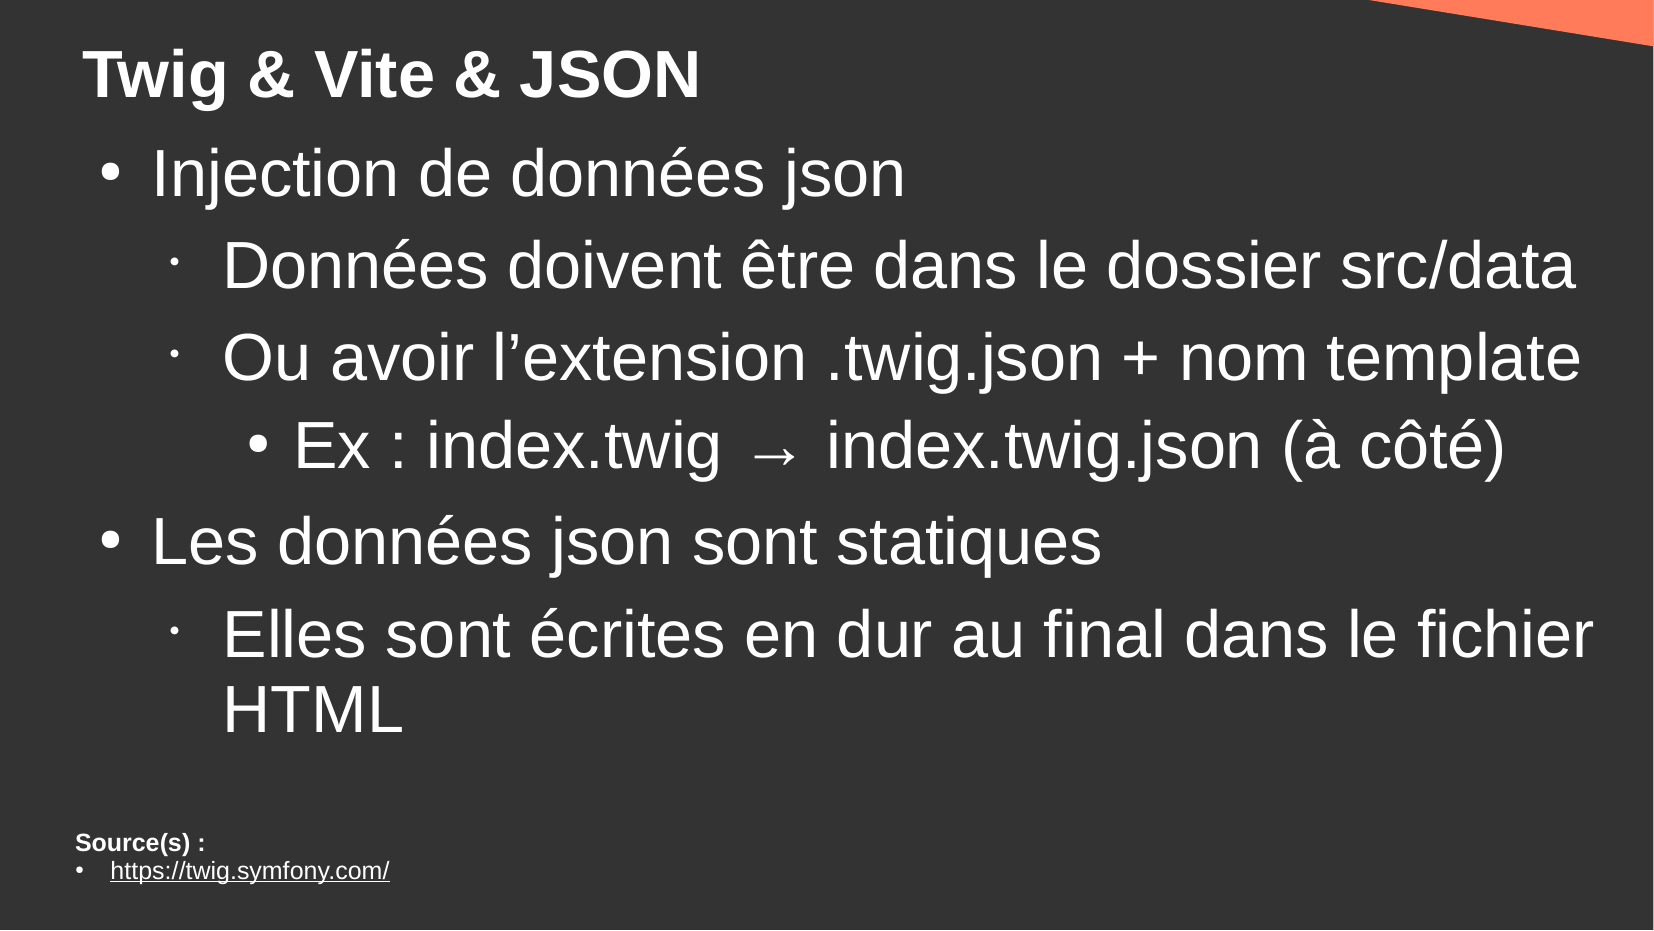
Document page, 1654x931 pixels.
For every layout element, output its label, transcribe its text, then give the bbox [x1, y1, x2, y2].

text_box [1368, 0, 1654, 47]
text_box Source(s) : https://twig.symfony.com/ [60, 821, 1546, 931]
title Twig & Vite & JSON [82, 37, 1571, 112]
list Injection de données json Données doivent être dans le dossier src/data Ou avoir l’extension .twig.json + nom template Ex : index.twig → index.twig.json (à côté) Les données json sont statiques Elles sont écrites en dur au final dans le fichier HTML [80, 135, 1620, 886]
